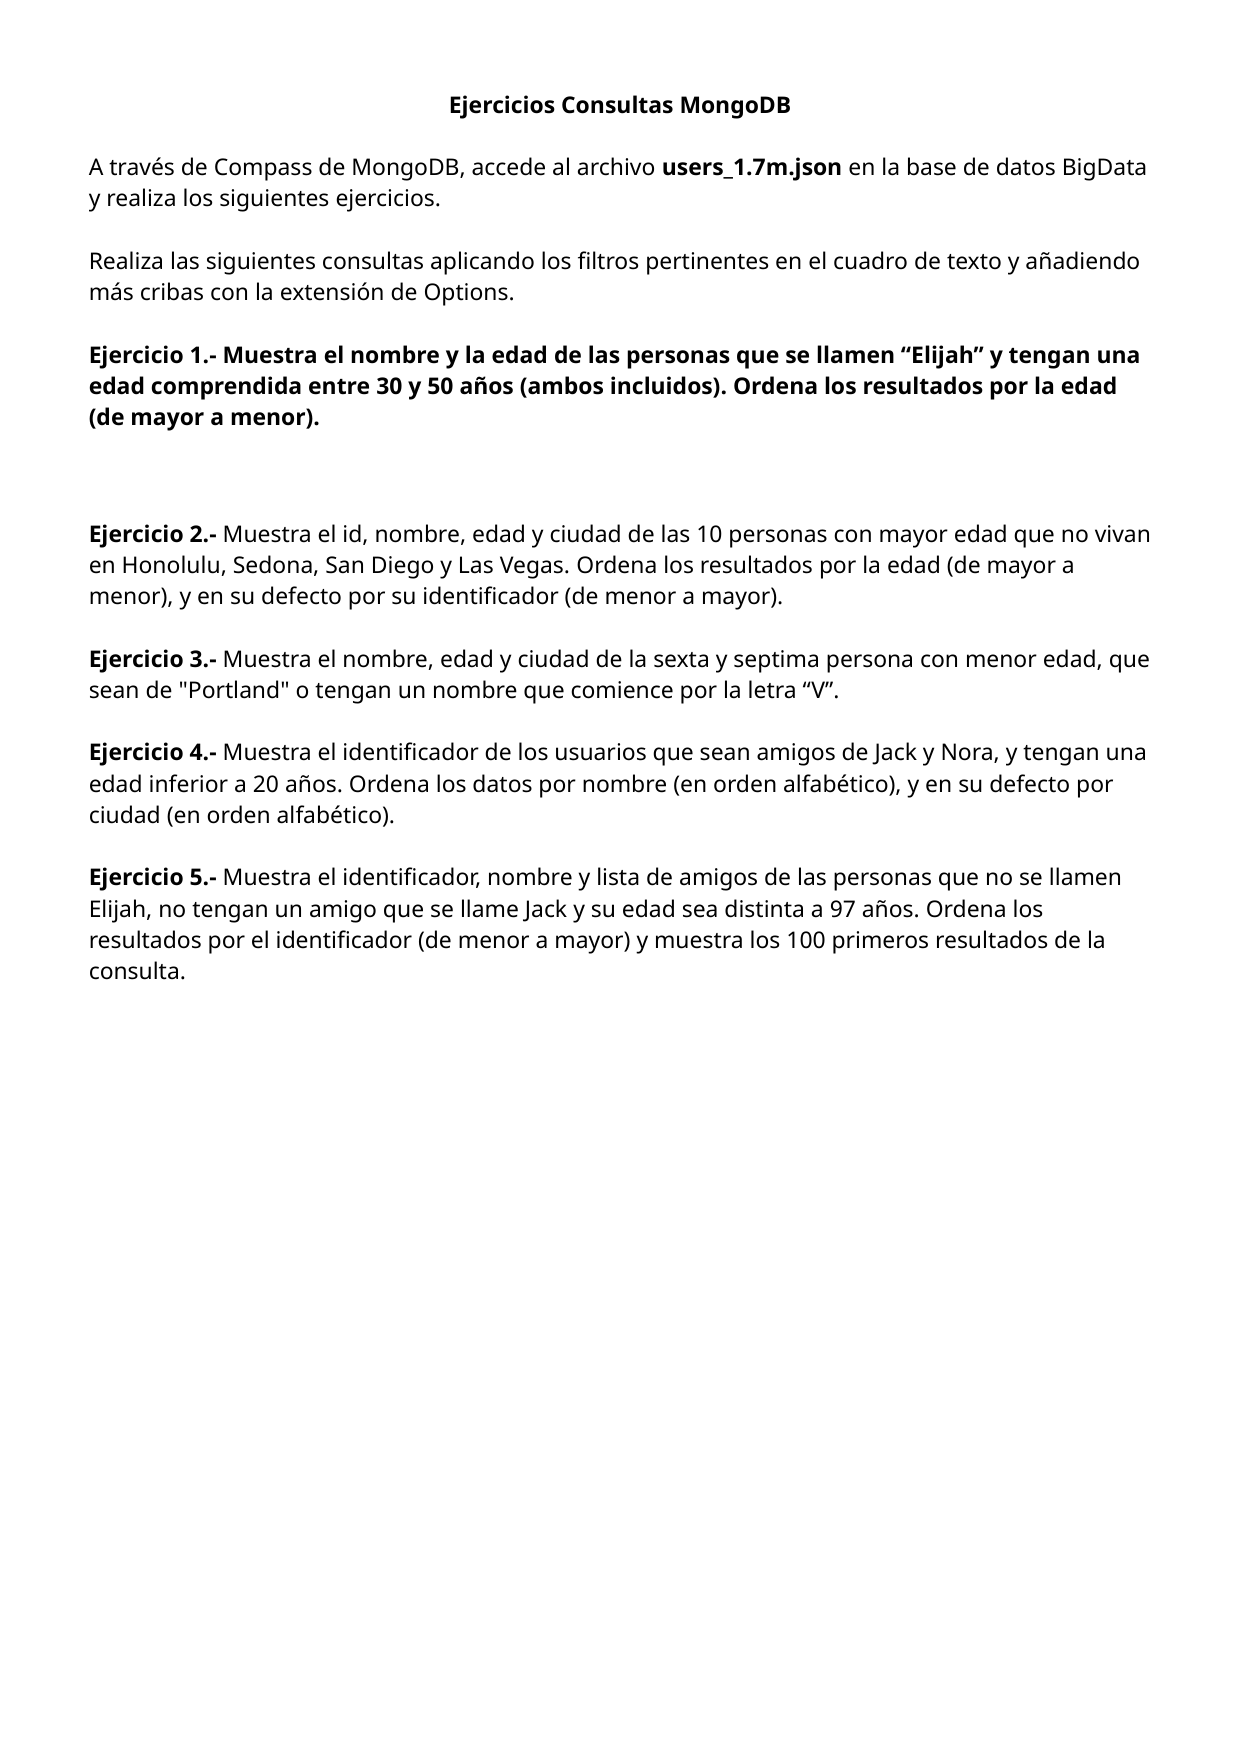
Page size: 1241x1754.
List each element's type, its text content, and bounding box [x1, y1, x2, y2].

text Ejercicio 2.- Muestra el id, nombre, edad y ciudad de las 10 personas con mayor edad que no vivan en Honolulu, Sedona, San Diego y Las Vegas. Ordena los resultados por la edad (de mayor a menor), y en su defecto por su identificador (de menor a mayor). [88, 518, 1152, 611]
text Ejercicios Consultas MongoDB [88, 88, 1152, 120]
text Realiza las siguientes consultas aplicando los filtros pertinentes en el cuadro de texto y añadiendo más cribas con la extensión de Options. [88, 245, 1152, 307]
text Ejercicio 5.- Muestra el identificador, nombre y lista de amigos de las personas que no se llamen Elijah, no tengan un amigo que se llame Jack y su edad sea distinta a 97 años. Ordena los resultados por el identificador (de menor a mayor) y muestra los 100 primeros resultados de la consulta. [88, 861, 1152, 986]
text Ejercicio 4.- Muestra el identificador de los usuarios que sean amigos de Jack y Nora, y tengan una edad inferior a 20 años. Ordena los datos por nombre (en orden alfabético), y en su defecto por ciudad (en orden alfabético). [88, 736, 1152, 830]
text A través de Compass de MongoDB, accede al archivo users_1.7m.json en la base de datos BigData y realiza los siguientes ejercicios. [88, 151, 1152, 213]
text Ejercicio 3.- Muestra el nombre, edad y ciudad de la sexta y septima persona con menor edad, que sean de "Portland" o tengan un nombre que comience por la letra “V”. [88, 643, 1152, 705]
text Ejercicio 1.- Muestra el nombre y la edad de las personas que se llamen “Elijah” y tengan una edad comprendida entre 30 y 50 años (ambos incluidos). Ordena los resultados por la edad (de mayor a menor). [88, 338, 1152, 432]
